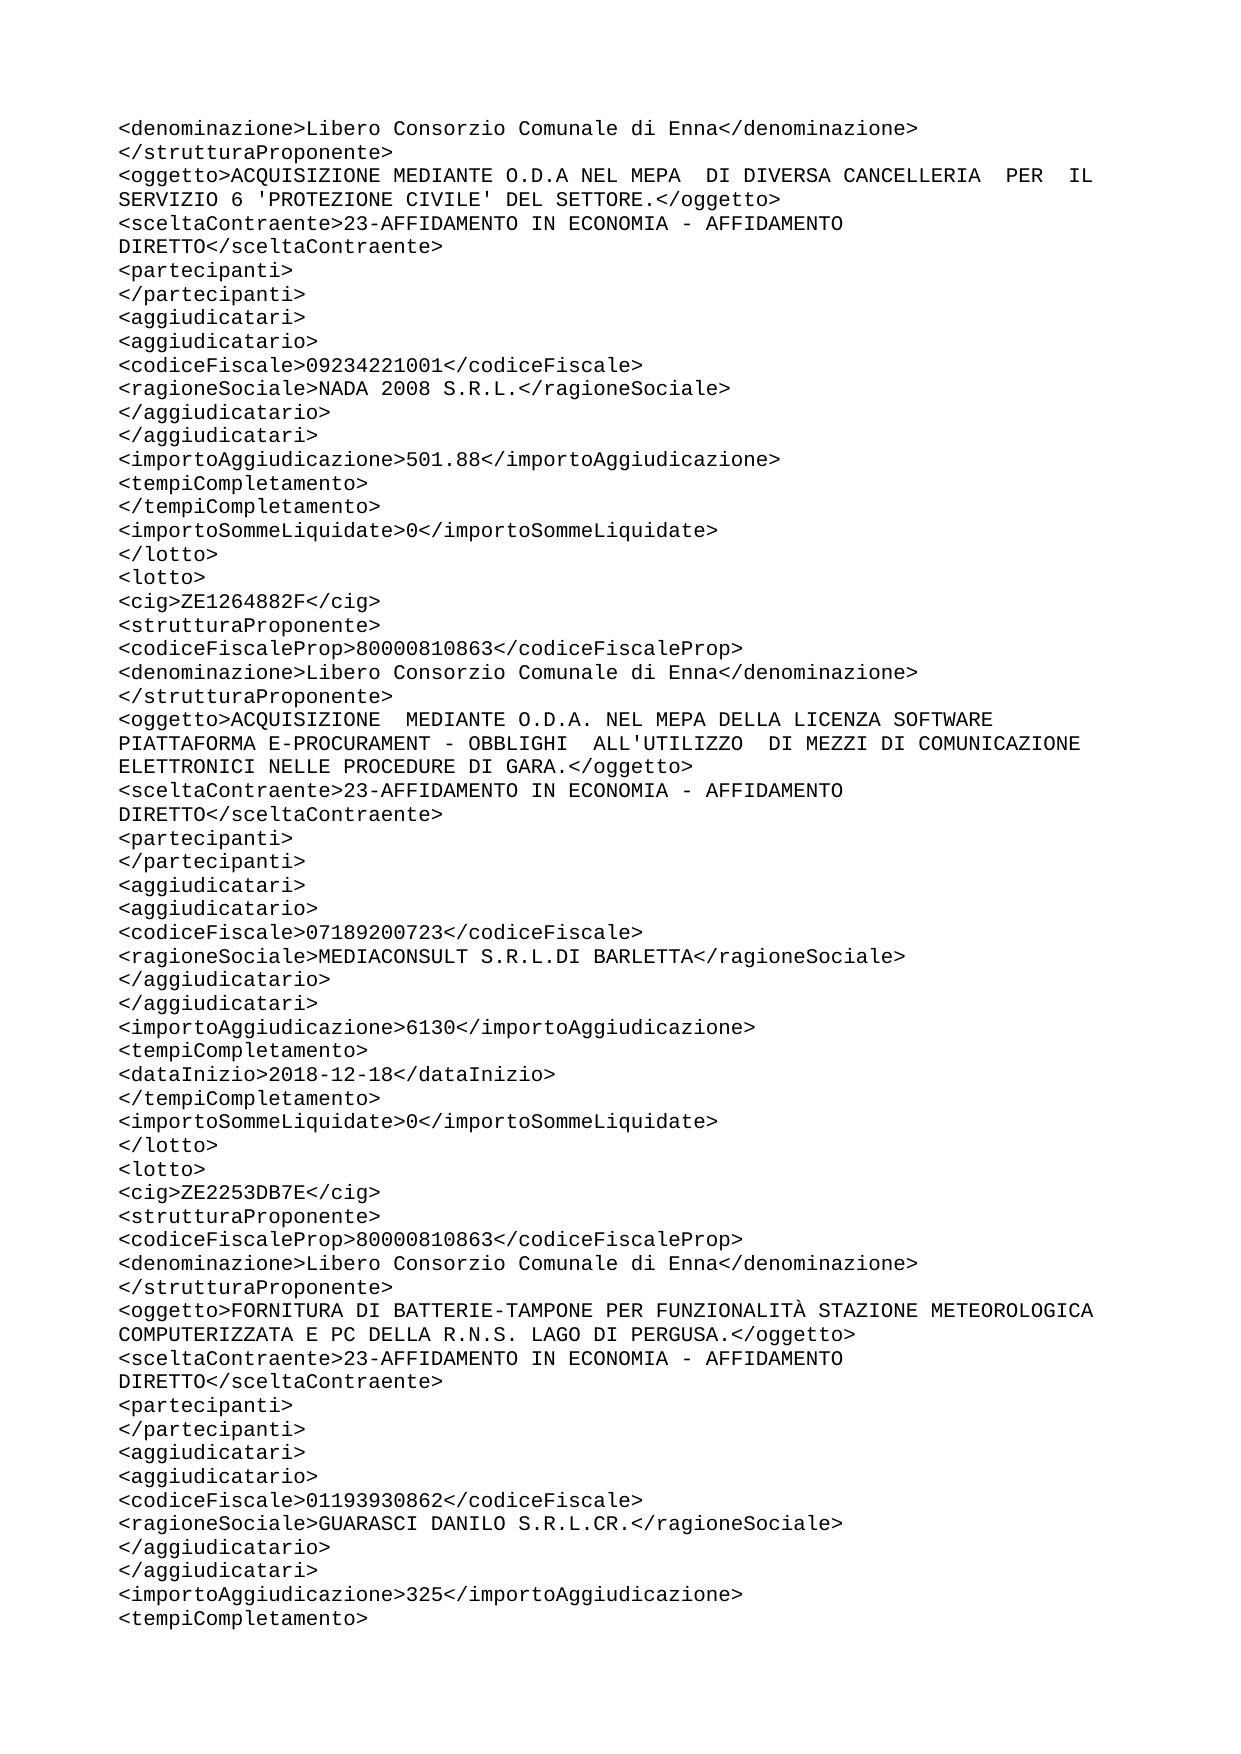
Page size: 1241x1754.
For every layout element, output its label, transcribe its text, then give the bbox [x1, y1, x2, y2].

text <sceltaContraente>23-AFFIDAMENTO IN ECONOMIA - AFFIDAMENTO DIRETTO</sceltaContraente> [118, 213, 1122, 260]
text <ragioneSociale>GUARASCI DANILO S.R.L.CR.</ragioneSociale> [118, 1513, 1122, 1537]
text <sceltaContraente>23-AFFIDAMENTO IN ECONOMIA - AFFIDAMENTO DIRETTO</sceltaContraente> [118, 780, 1122, 827]
text </strutturaProponente> [118, 686, 1122, 709]
text </strutturaProponente> [118, 142, 1122, 165]
text <codiceFiscaleProp>80000810863</codiceFiscaleProp> [118, 1229, 1122, 1253]
text <importoSommeLiquidate>0</importoSommeLiquidate> [118, 520, 1122, 544]
text </lotto> [118, 544, 1122, 567]
text <codiceFiscale>07189200723</codiceFiscale> [118, 922, 1122, 946]
text <tempiCompletamento> [118, 1040, 1122, 1064]
text <dataInizio>2018-12-18</dataInizio> [118, 1064, 1122, 1088]
text <lotto> [118, 1158, 1122, 1182]
text <codiceFiscale>09234221001</codiceFiscale> [118, 354, 1122, 378]
text <importoAggiudicazione>501.88</importoAggiudicazione> [118, 449, 1122, 473]
text </aggiudicatari> [118, 993, 1122, 1017]
text <denominazione>Libero Consorzio Comunale di Enna</denominazione> [118, 662, 1122, 686]
text <aggiudicatari> [118, 875, 1122, 898]
text </partecipanti> [118, 851, 1122, 875]
text <importoAggiudicazione>6130</importoAggiudicazione> [118, 1017, 1122, 1040]
text <partecipanti> [118, 1395, 1122, 1419]
text <aggiudicatario> [118, 898, 1122, 922]
text <importoAggiudicazione>325</importoAggiudicazione> [118, 1584, 1122, 1608]
text <cig>ZE2253DB7E</cig> [118, 1182, 1122, 1206]
text <aggiudicatario> [118, 331, 1122, 354]
text </partecipanti> [118, 1419, 1122, 1442]
text </strutturaProponente> [118, 1277, 1122, 1300]
text </aggiudicatari> [118, 426, 1122, 449]
text <aggiudicatari> [118, 1442, 1122, 1466]
text <lotto> [118, 567, 1122, 591]
text <tempiCompletamento> [118, 473, 1122, 496]
text </aggiudicatario> [118, 1537, 1122, 1561]
text <partecipanti> [118, 260, 1122, 284]
text </partecipanti> [118, 284, 1122, 307]
text <aggiudicatario> [118, 1466, 1122, 1489]
text <tempiCompletamento> [118, 1608, 1122, 1631]
text <codiceFiscaleProp>80000810863</codiceFiscaleProp> [118, 638, 1122, 662]
text <denominazione>Libero Consorzio Comunale di Enna</denominazione> [118, 1253, 1122, 1277]
text <cig>ZE1264882F</cig> [118, 591, 1122, 615]
text <partecipanti> [118, 827, 1122, 851]
text <codiceFiscale>01193930862</codiceFiscale> [118, 1489, 1122, 1513]
text </aggiudicatario> [118, 402, 1122, 426]
text <ragioneSociale>MEDIACONSULT S.R.L.DI BARLETTA</ragioneSociale> [118, 946, 1122, 969]
text <oggetto>ACQUISIZIONE MEDIANTE O.D.A. NEL MEPA DELLA LICENZA SOFTWARE PIATTAFORMA E-PROCURAMENT - OBBLIGHI ALL'UTILIZZO DI MEZZI DI COMUNICAZIONE ELETTRONICI NELLE PROCEDURE DI GARA.</oggetto> [118, 709, 1122, 780]
text </lotto> [118, 1135, 1122, 1158]
text </aggiudicatario> [118, 969, 1122, 993]
text <strutturaProponente> [118, 615, 1122, 638]
text <aggiudicatari> [118, 307, 1122, 331]
text </aggiudicatari> [118, 1561, 1122, 1584]
text <oggetto>FORNITURA DI BATTERIE-TAMPONE PER FUNZIONALITÀ STAZIONE METEOROLOGICA COMPUTERIZZATA E PC DELLA R.N.S. LAGO DI PERGUSA.</oggetto> [118, 1300, 1122, 1348]
text <sceltaContraente>23-AFFIDAMENTO IN ECONOMIA - AFFIDAMENTO DIRETTO</sceltaContraente> [118, 1348, 1122, 1395]
text <denominazione>Libero Consorzio Comunale di Enna</denominazione> [118, 118, 1122, 142]
text <oggetto>ACQUISIZIONE MEDIANTE O.D.A NEL MEPA DI DIVERSA CANCELLERIA PER IL SERVIZIO 6 'PROTEZIONE CIVILE' DEL SETTORE.</oggetto> [118, 165, 1122, 213]
text <ragioneSociale>NADA 2008 S.R.L.</ragioneSociale> [118, 378, 1122, 402]
text <strutturaProponente> [118, 1206, 1122, 1229]
text </tempiCompletamento> [118, 496, 1122, 520]
text <importoSommeLiquidate>0</importoSommeLiquidate> [118, 1111, 1122, 1135]
text </tempiCompletamento> [118, 1088, 1122, 1111]
